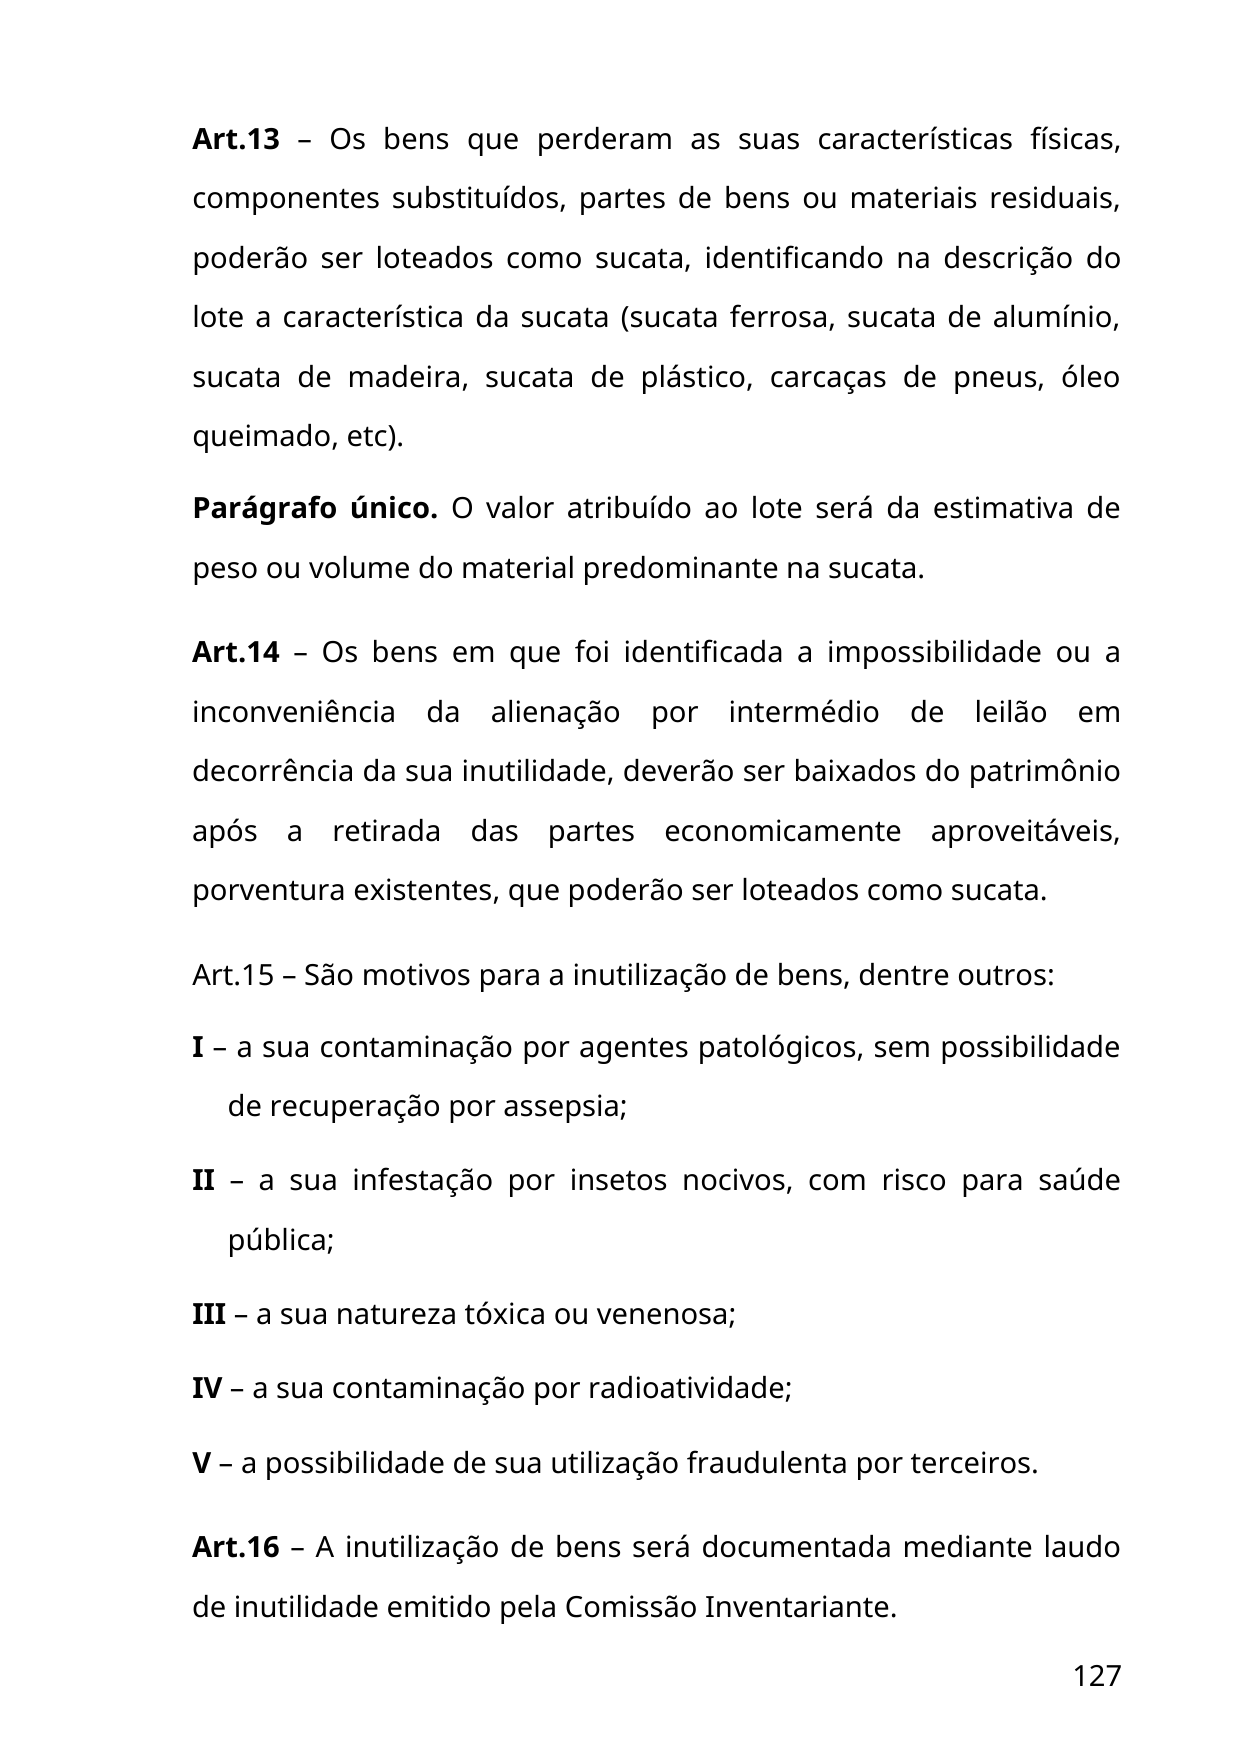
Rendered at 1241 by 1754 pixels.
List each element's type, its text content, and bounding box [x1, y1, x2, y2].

text Art.16 – A inutilização de bens será documentada mediante laudo de inutilidade emitido pela Comissão Inventariante. [192, 1526, 1122, 1626]
text Art.13 – Os bens que perderam as suas características físicas, componentes substituídos, partes de bens ou materiais residuais, poderão ser loteados como sucata, identificando na descrição do lote a característica da sucata (sucata ferrosa, sucata de alumínio, sucata de madeira, sucata de plástico, carcaças de pneus, óleo queimado, etc). [192, 118, 1122, 455]
text Parágrafo único. O valor atribuído ao lote será da estimativa de peso ou volume do material predominante na sucata. [192, 487, 1122, 587]
text Art.14 – Os bens em que foi identificada a impossibilidade ou a inconveniência da alienação por intermédio de leilão em decorrência da sua inutilidade, deverão ser baixados do patrimônio após a retirada das partes economicamente aproveitáveis, porventura existentes, que poderão ser loteados como sucata. [192, 631, 1122, 909]
text Art.15 – São motivos para a inutilização de bens, dentre outros: [192, 954, 1122, 993]
text IV – a sua contaminação por radioatividade; [192, 1368, 1122, 1407]
text II – a sua infestação por insetos nocivos, com risco para saúde pública; [192, 1159, 1122, 1259]
text V – a possibilidade de sua utilização fraudulenta por terceiros. [192, 1442, 1122, 1482]
text I – a sua contaminação por agentes patológicos, sem possibilidade de recuperação por assepsia; [192, 1026, 1122, 1125]
text III – a sua natureza tóxica ou venenosa; [192, 1293, 1122, 1333]
